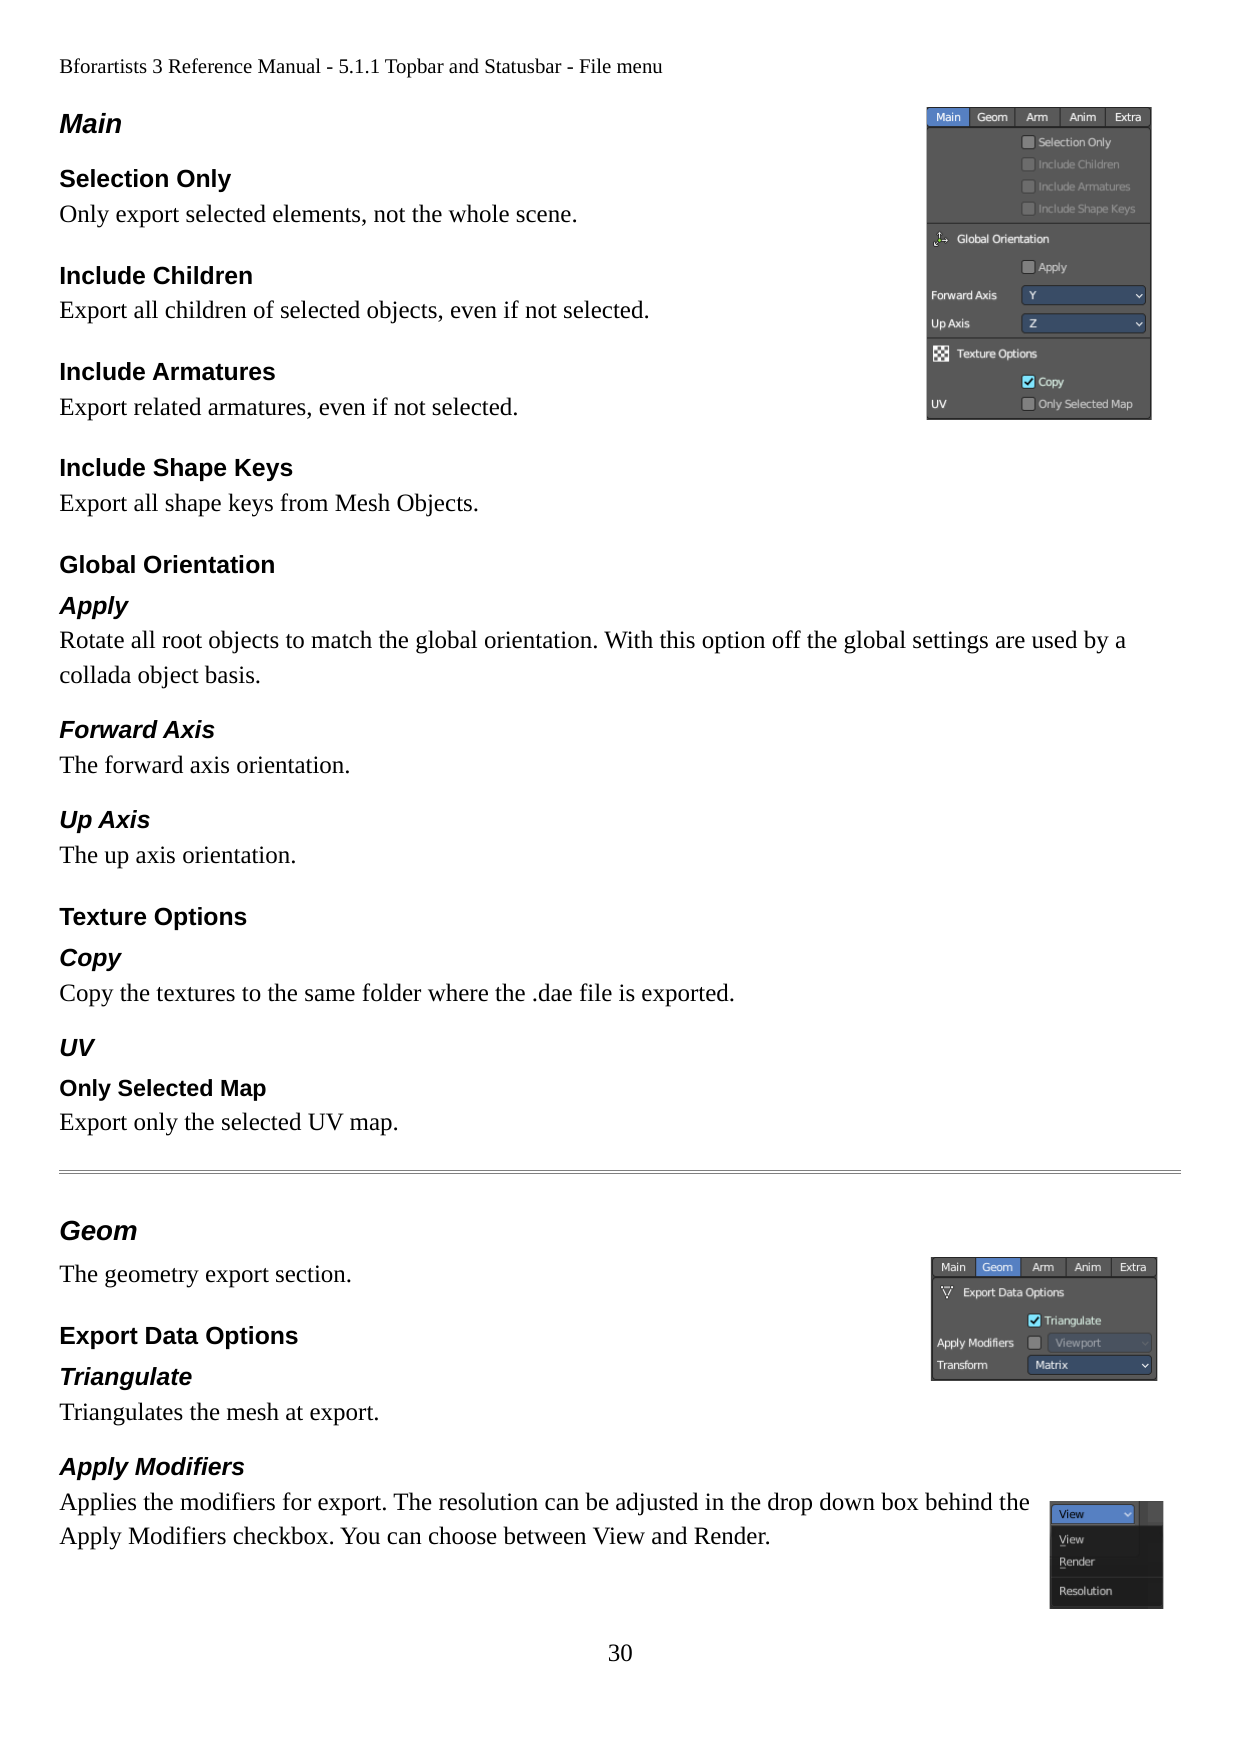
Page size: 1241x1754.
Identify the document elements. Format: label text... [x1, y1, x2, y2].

text Export all children of selected objects, even if not selected. [59, 296, 926, 324]
subtitle Texture Options [59, 902, 1181, 930]
text Export all shape keys from Mesh Objects. [59, 488, 1181, 517]
text Triangulates the mesh at export. [59, 1397, 1181, 1425]
subtitle Selection Only [59, 164, 926, 193]
subtitle Up Axis [59, 806, 1181, 834]
text [1158, 1259, 1181, 1288]
text The up axis orientation. [59, 840, 1181, 869]
picture [1049, 1501, 1164, 1609]
text Export related armatures, even if not selected. [59, 392, 1181, 421]
subtitle Geom [59, 1215, 1181, 1247]
subtitle Only Selected Map [59, 1074, 1181, 1101]
subtitle Copy [59, 943, 1181, 971]
subtitle Triangulate [59, 1362, 1181, 1390]
text Applies the modifiers for export. The resolution can be adjusted in the drop down box behind the Apply Modifiers checkbox. You can choose between View and Render. [59, 1487, 1181, 1550]
text The geometry export section. [59, 1259, 930, 1288]
subtitle [1152, 107, 1181, 139]
text Export only the selected UV map. [59, 1107, 1181, 1136]
subtitle [1152, 261, 1181, 289]
subtitle UV [59, 1033, 1181, 1062]
subtitle [1152, 357, 1181, 386]
picture [930, 1257, 1158, 1381]
subtitle Apply [59, 591, 1181, 619]
subtitle Forward Axis [59, 715, 1181, 744]
text Copy the textures to the same folder where the .dae file is exported. [59, 978, 1181, 1006]
subtitle Main [59, 107, 926, 139]
subtitle Export Data Options [59, 1321, 930, 1349]
picture [926, 107, 1152, 420]
text Only export selected elements, not the whole scene. [59, 199, 926, 228]
subtitle [1152, 164, 1181, 193]
subtitle Include Shape Keys [59, 453, 1181, 482]
text Rotate all root objects to match the global orientation. With this option off the global settings are used by a collada object basis. [59, 626, 1181, 689]
subtitle [1158, 1321, 1181, 1349]
subtitle Global Orientation [59, 550, 1181, 578]
subtitle Include Children [59, 261, 926, 289]
subtitle Include Armatures [59, 357, 926, 386]
text The forward axis orientation. [59, 750, 1181, 779]
subtitle Apply Modifiers [59, 1452, 1181, 1480]
